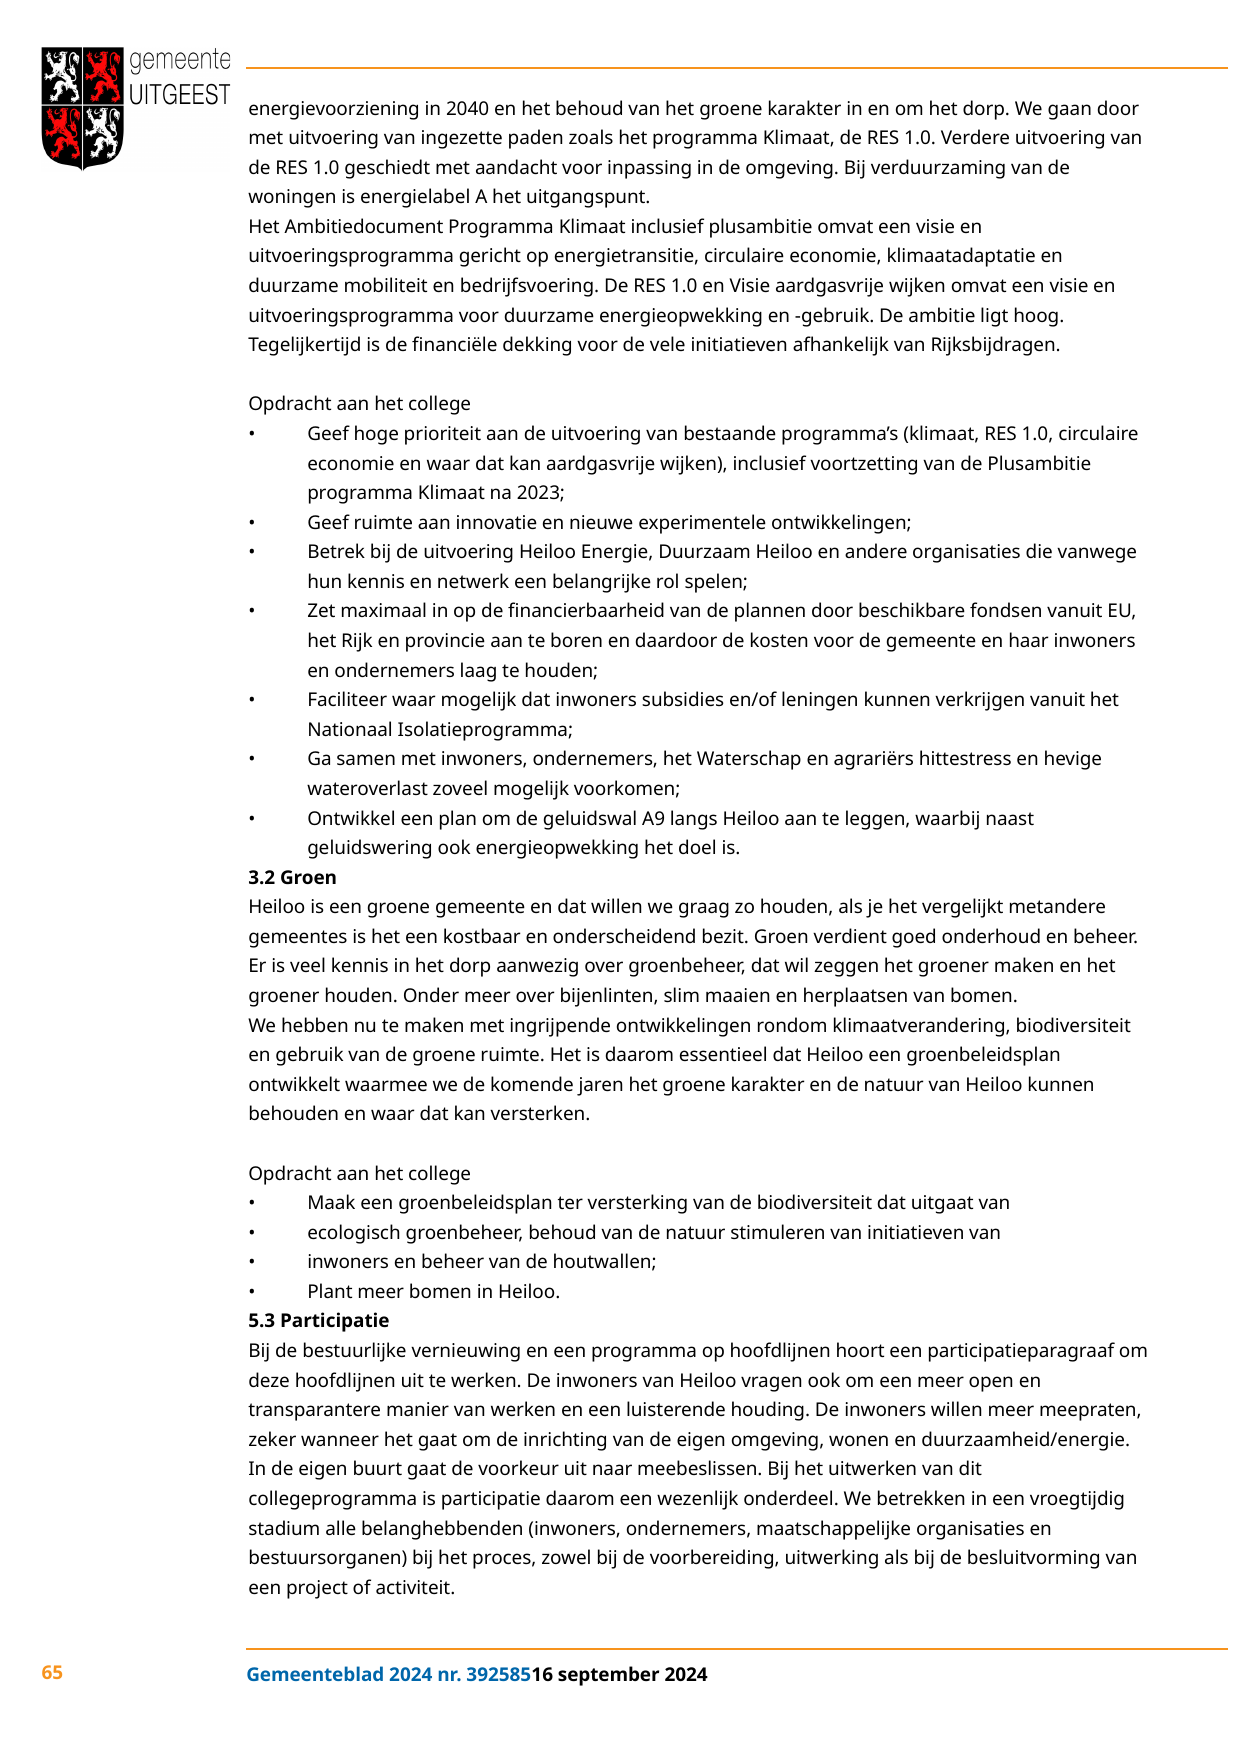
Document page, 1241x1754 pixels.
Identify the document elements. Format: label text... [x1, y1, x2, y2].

text Opdracht aan het college [248, 391, 1152, 416]
list Plant meer bomen in Heiloo. [248, 1278, 1152, 1304]
text 5.3 Participatie [248, 1308, 1152, 1333]
text Opdracht aan het college [248, 1160, 1152, 1186]
text We hebben nu te maken met ingrijpende ontwikkelingen rondom klimaatverandering, biodiversiteit en gebruik van de groene ruimte. Het is daarom essentieel dat Heiloo een groenbeleidsplan ontwikkelt waarmee we de komende jaren het groene karakter en de natuur van Heiloo kunnen behouden en waar dat kan versterken. [248, 1012, 1152, 1126]
list Betrek bij de uitvoering Heiloo Energie, Duurzaam Heiloo en andere organisaties die vanwege hun kennis en netwerk een belangrijke rol spelen; [248, 538, 1152, 594]
text Heiloo is een groene gemeente en dat willen we graag zo houden, als je het vergelijkt metandere gemeentes is het een kostbaar en onderscheidend bezit. Groen verdient goed onderhoud en beheer. Er is veel kennis in het dorp aanwezig over groenbeheer, dat wil zeggen het groener maken en het groener houden. Onder meer over bijenlinten, slim maaien en herplaatsen van bomen. [248, 893, 1152, 1008]
text 3.2 Groen [248, 864, 1152, 890]
list Ontwikkel een plan om de geluidswal A9 langs Heiloo aan te leggen, waarbij naast geluidswering ook energieopwekking het doel is. [248, 805, 1152, 860]
list Maak een groenbeleidsplan ter versterking van de biodiversiteit dat uitgaat van [248, 1189, 1152, 1215]
list inwoners en beheer van de houtwallen; [248, 1248, 1152, 1274]
list Geef ruimte aan innovatie en nieuwe experimentele ontwikkelingen; [248, 509, 1152, 535]
list Zet maximaal in op de financierbaarheid van de plannen door beschikbare fondsen vanuit EU, het Rijk en provincie aan te boren en daardoor de kosten voor de gemeente en haar inwoners en ondernemers laag te houden; [248, 598, 1152, 683]
list Ga samen met inwoners, ondernemers, het Waterschap en agrariërs hittestress en hevige wateroverlast zoveel mogelijk voorkomen; [248, 746, 1152, 801]
list Geef hoge prioriteit aan de uitvoering van bestaande programma’s (klimaat, RES 1.0, circulaire economie en waar dat kan aardgasvrije wijken), inclusief voortzetting van de Plusambitie programma Klimaat na 2023; [248, 420, 1152, 505]
list ecologisch groenbeheer, behoud van de natuur stimuleren van initiatieven van [248, 1219, 1152, 1245]
list Faciliteer waar mogelijk dat inwoners subsidies en/of leningen kunnen verkrijgen vanuit het Nationaal Isolatieprogramma; [248, 686, 1152, 742]
text Bij de bestuurlijke vernieuwing en een programma op hoofdlijnen hoort een participatieparagraaf om deze hoofdlijnen uit te werken. De inwoners van Heiloo vragen ook om een meer open en transparantere manier van werken en een luisterende houding. De inwoners willen meer meepraten, zeker wanneer het gaat om de inrichting van de eigen omgeving, wonen en duurzaamheid/energie. In de eigen buurt gaat de voorkeur uit naar meebeslissen. Bij het uitwerken van dit collegeprogramma is participatie daarom een wezenlijk onderdeel. We betrekken in een vroegtijdig stadium alle belanghebbenden (inwoners, ondernemers, maatschappelijke organisaties en bestuursorganen) bij het proces, zowel bij de voorbereiding, uitwerking als bij de besluitvorming van een project of activiteit. [248, 1337, 1152, 1600]
text energievoorziening in 2040 en het behoud van het groene karakter in en om het dorp. We gaan door met uitvoering van ingezette paden zoals het programma Klimaat, de RES 1.0. Verdere uitvoering van de RES 1.0 geschiedt met aandacht voor inpassing in de omgeving. Bij verduurzaming van de woningen is energielabel A het uitgangspunt. [248, 95, 1152, 209]
picture [41, 47, 231, 172]
text Het Ambitiedocument Programma Klimaat inclusief plusambitie omvat een visie en uitvoeringsprogramma gericht op energietransitie, circulaire economie, klimaatadaptatie en duurzame mobiliteit en bedrijfsvoering. De RES 1.0 en Visie aardgasvrije wijken omvat een visie en uitvoeringsprogramma voor duurzame energieopwekking en -gebruik. De ambitie ligt hoog. Tegelijkertijd is de financiële dekking voor de vele initiatieven afhankelijk van Rijksbijdragen. [248, 213, 1152, 357]
